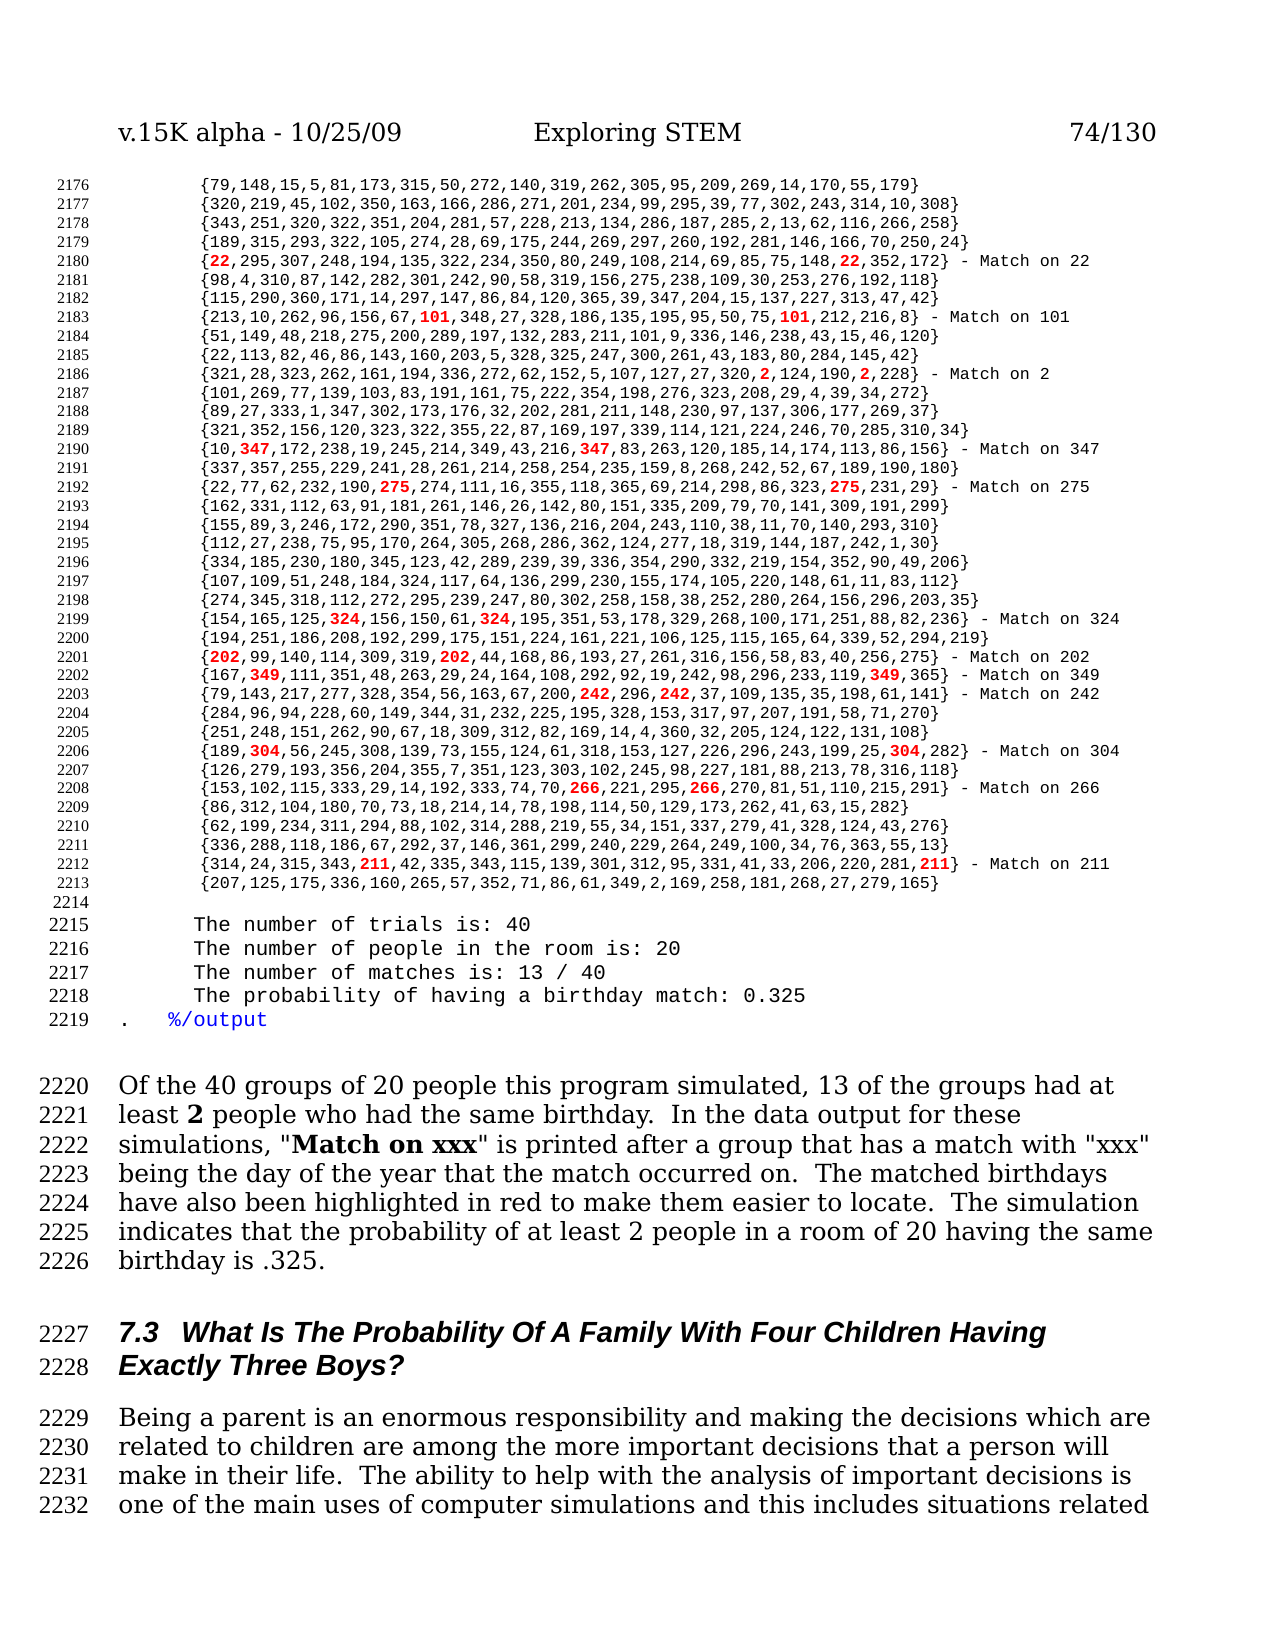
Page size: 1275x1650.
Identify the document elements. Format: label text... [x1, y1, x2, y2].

text {98,4,310,87,142,282,301,242,90,58,319,156,275,238,109,30,253,276,192,118} [139, 271, 1157, 290]
text {112,27,238,75,95,170,264,305,268,286,362,124,277,18,319,144,187,242,1,30} [139, 535, 1157, 554]
text {207,125,175,336,160,265,57,352,71,86,61,349,2,169,258,181,268,27,279,165} [139, 874, 1157, 893]
text {10,347,172,238,19,245,214,349,43,216,347,83,263,120,185,14,174,113,86,156} - Match on 347 [139, 441, 1157, 459]
text {79,143,217,277,328,354,56,163,67,200,242,296,242,37,109,135,35,198,61,141} - Match on 242 [139, 686, 1157, 705]
text {22,77,62,232,190,275,274,111,16,355,118,365,69,214,298,86,323,275,231,29} - Match on 275 [139, 478, 1157, 497]
text {321,352,156,120,323,322,355,22,87,169,197,339,114,121,224,246,70,285,310,34} [139, 422, 1157, 441]
text {155,89,3,246,172,290,351,78,327,136,216,204,243,110,38,11,70,140,293,310} [139, 516, 1157, 535]
text {336,288,118,186,67,292,37,146,361,299,240,229,264,249,100,34,76,363,55,13} [139, 837, 1157, 856]
text . %/output [118, 1009, 1157, 1033]
text {22,295,307,248,194,135,322,234,350,80,249,108,214,69,85,75,148,22,352,172} - Match on 22 [139, 252, 1157, 271]
text {167,349,111,351,48,263,29,24,164,108,292,92,19,242,98,296,233,119,349,365} - Match on 349 [139, 667, 1157, 686]
text {189,304,56,245,308,139,73,155,124,61,318,153,127,226,296,243,199,25,304,282} - Match on 304 [139, 742, 1157, 761]
text {202,99,140,114,309,319,202,44,168,86,193,27,261,316,156,58,83,40,256,275} - Match on 202 [139, 648, 1157, 667]
text {320,219,45,102,350,163,166,286,271,201,234,99,295,39,77,302,243,314,10,308} [139, 196, 1157, 214]
text The number of people in the room is: 20 [118, 938, 1157, 962]
text {213,10,262,96,156,67,101,348,27,328,186,135,195,95,50,75,101,212,216,8} - Match on 101 [139, 309, 1157, 328]
text Of the 40 groups of 20 people this program simulated, 13 of the groups had at least 2 people who had the same birthday. In the data output for these simulations, "Match on xxx" is printed after a group that has a match with "xxx" being the day of the year that the match occurred on. The matched birthdays have also been highlighted in red to make them easier to locate. The simulation indicates that the probability of at least 2 people in a room of 20 having the same birthday is .325. [118, 1071, 1157, 1276]
text The number of matches is: 13 / 40 [118, 962, 1157, 985]
text {79,148,15,5,81,173,315,50,272,140,319,262,305,95,209,269,14,170,55,179} [139, 177, 1157, 196]
text {22,113,82,46,86,143,160,203,5,328,325,247,300,261,43,183,80,284,145,42} [139, 346, 1157, 365]
text {314,24,315,343,211,42,335,343,115,139,301,312,95,331,41,33,206,220,281,211} - Match on 211 [139, 856, 1157, 874]
text {115,290,360,171,14,297,147,86,84,120,365,39,347,204,15,137,227,313,47,42} [139, 290, 1157, 309]
text Being a parent is an enormous responsibility and making the decisions which are related to children are among the more important decisions that a person will make in their life. The ability to help with the analysis of important decisions is one of the main uses of computer simulations and this includes situations related [118, 1403, 1157, 1519]
text {274,345,318,112,272,295,239,247,80,302,258,158,38,252,280,264,156,296,203,35} [139, 592, 1157, 610]
text {107,109,51,248,184,324,117,64,136,299,230,155,174,105,220,148,61,11,83,112} [139, 573, 1157, 592]
text {194,251,186,208,192,299,175,151,224,161,221,106,125,115,165,64,339,52,294,219} [139, 629, 1157, 648]
text {62,199,234,311,294,88,102,314,288,219,55,34,151,337,279,41,328,124,43,276} [139, 818, 1157, 837]
text {162,331,112,63,91,181,261,146,26,142,80,151,335,209,79,70,141,309,191,299} [139, 497, 1157, 516]
text {89,27,333,1,347,302,173,176,32,202,281,211,148,230,97,137,306,177,269,37} [139, 403, 1157, 422]
text {189,315,293,322,105,274,28,69,175,244,269,297,260,192,281,146,166,70,250,24} [139, 233, 1157, 252]
text {251,248,151,262,90,67,18,309,312,82,169,14,4,360,32,205,124,122,131,108} [139, 723, 1157, 742]
text {126,279,193,356,204,355,7,351,123,303,102,245,98,227,181,88,213,78,316,118} [139, 761, 1157, 780]
text {153,102,115,333,29,14,192,333,74,70,266,221,295,266,270,81,51,110,215,291} - Match on 266 [139, 780, 1157, 799]
text {337,357,255,229,241,28,261,214,258,254,235,159,8,268,242,52,67,189,190,180} [139, 459, 1157, 478]
text {343,251,320,322,351,204,281,57,228,213,134,286,187,285,2,13,62,116,266,258} [139, 214, 1157, 233]
subtitle What Is The Probability Of A Family With Four Children Having Exactly Three Boys? [118, 1315, 1157, 1382]
text {51,149,48,218,275,200,289,197,132,283,211,101,9,336,146,238,43,15,46,120} [139, 328, 1157, 346]
text {321,28,323,262,161,194,336,272,62,152,5,107,127,27,320,2,124,190,2,228} - Match on 2 [139, 365, 1157, 384]
text {284,96,94,228,60,149,344,31,232,225,195,328,153,317,97,207,191,58,71,270} [139, 705, 1157, 723]
text The probability of having a birthday match: 0.325 [118, 985, 1157, 1009]
text {334,185,230,180,345,123,42,289,239,39,336,354,290,332,219,154,352,90,49,206} [139, 554, 1157, 573]
text {86,312,104,180,70,73,18,214,14,78,198,114,50,129,173,262,41,63,15,282} [139, 799, 1157, 818]
text The number of trials is: 40 [118, 914, 1157, 938]
text {101,269,77,139,103,83,191,161,75,222,354,198,276,323,208,29,4,39,34,272} [139, 384, 1157, 403]
text {154,165,125,324,156,150,61,324,195,351,53,178,329,268,100,171,251,88,82,236} - Match on 324 [139, 610, 1157, 629]
